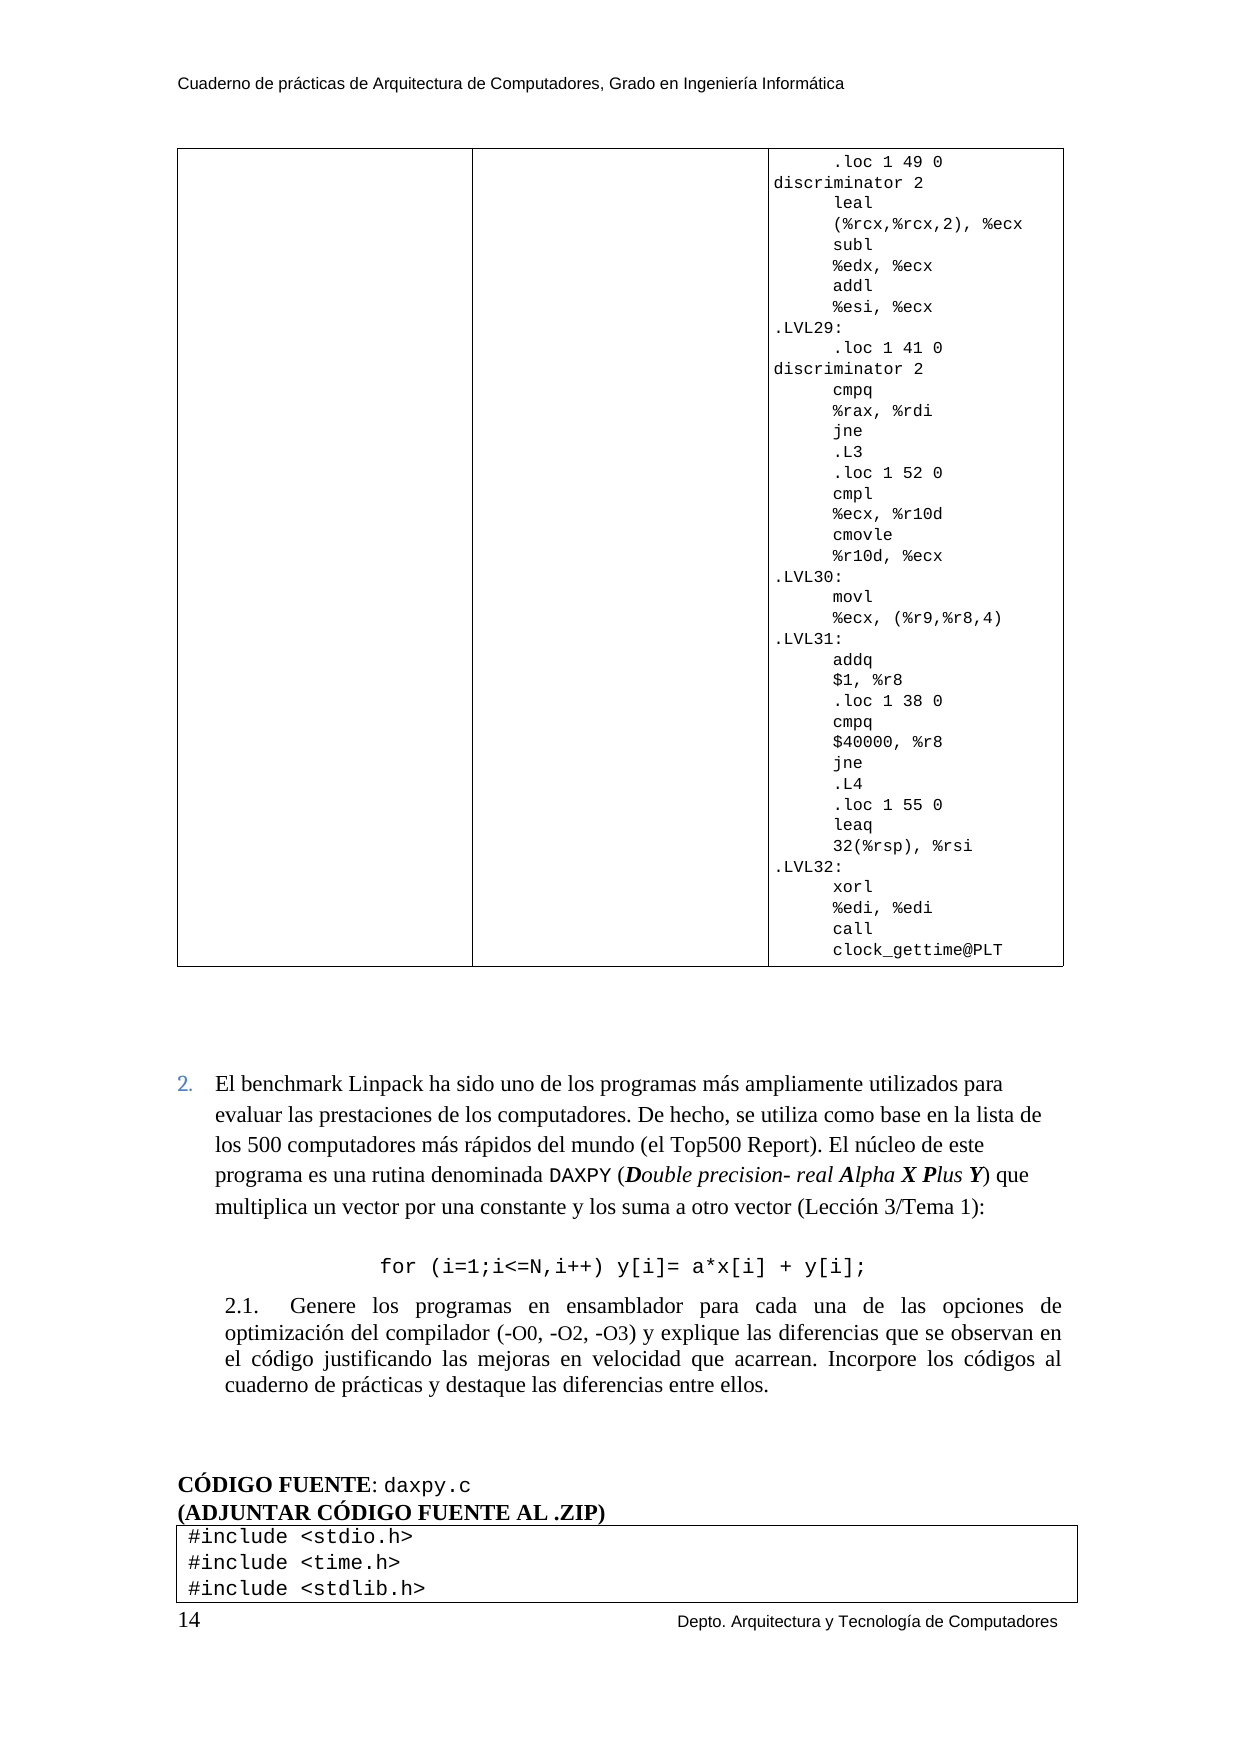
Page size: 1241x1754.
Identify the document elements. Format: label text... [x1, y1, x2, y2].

text CÓDIGO FUENTE: daxpy.c [177, 1471, 1063, 1499]
table_header #include <stdio.h> #include <time.h> #include <stdlib.h> [177, 1526, 1077, 1602]
table_cell [178, 149, 472, 966]
table_cell .loc 1 49 0 discriminator 2 leal (%rcx,%rcx,2), %ecx subl %edx, %ecx addl %esi, %ecx .LVL29: .loc 1 41 0 discriminator 2 cmpq %rax, %rdi jne .L3 .loc 1 52 0 cmpl %ecx, %r10d cmovle %r10d, %ecx .LVL30: movl %ecx, (%r9,%r8,4) .LVL31: addq $1, %r8 .loc 1 38 0 cmpq $40000, %r8 jne .L4 .loc 1 55 0 leaq 32(%rsp), %rsi .LVL32: xorl %edi, %edi call clock_gettime@PLT [769, 149, 1063, 966]
table_cell [473, 149, 768, 966]
text (ADJUNTAR CÓDIGO FUENTE AL .ZIP) [177, 1499, 1063, 1525]
list El benchmark Linpack ha sido uno de los programas más ampliamente utilizados para evaluar las prestaciones de los computadores. De hecho, se utiliza como base en la lista de los 500 computadores más rápidos del mundo (el Top500 Report). El núcleo de este programa es una rutina denominada DAXPY (Double precision- real Alpha X Plus Y) que multiplica un vector por una constante y los suma a otro vector (Lección 3/Tema 1): [177, 1070, 1063, 1219]
list Genere los programas en ensamblador para cada una de las opciones de optimización del compilador (-O0, -O2, -O3) y explique las diferencias que se observan en el código justificando las mejoras en velocidad que acarrean. Incorpore los códigos al cuaderno de prácticas y destaque las diferencias entre ellos. [224, 1292, 1063, 1398]
list for (i=1;i<=N,i++) y[i]= a*x[i] + y[i]; [183, 1256, 1063, 1280]
